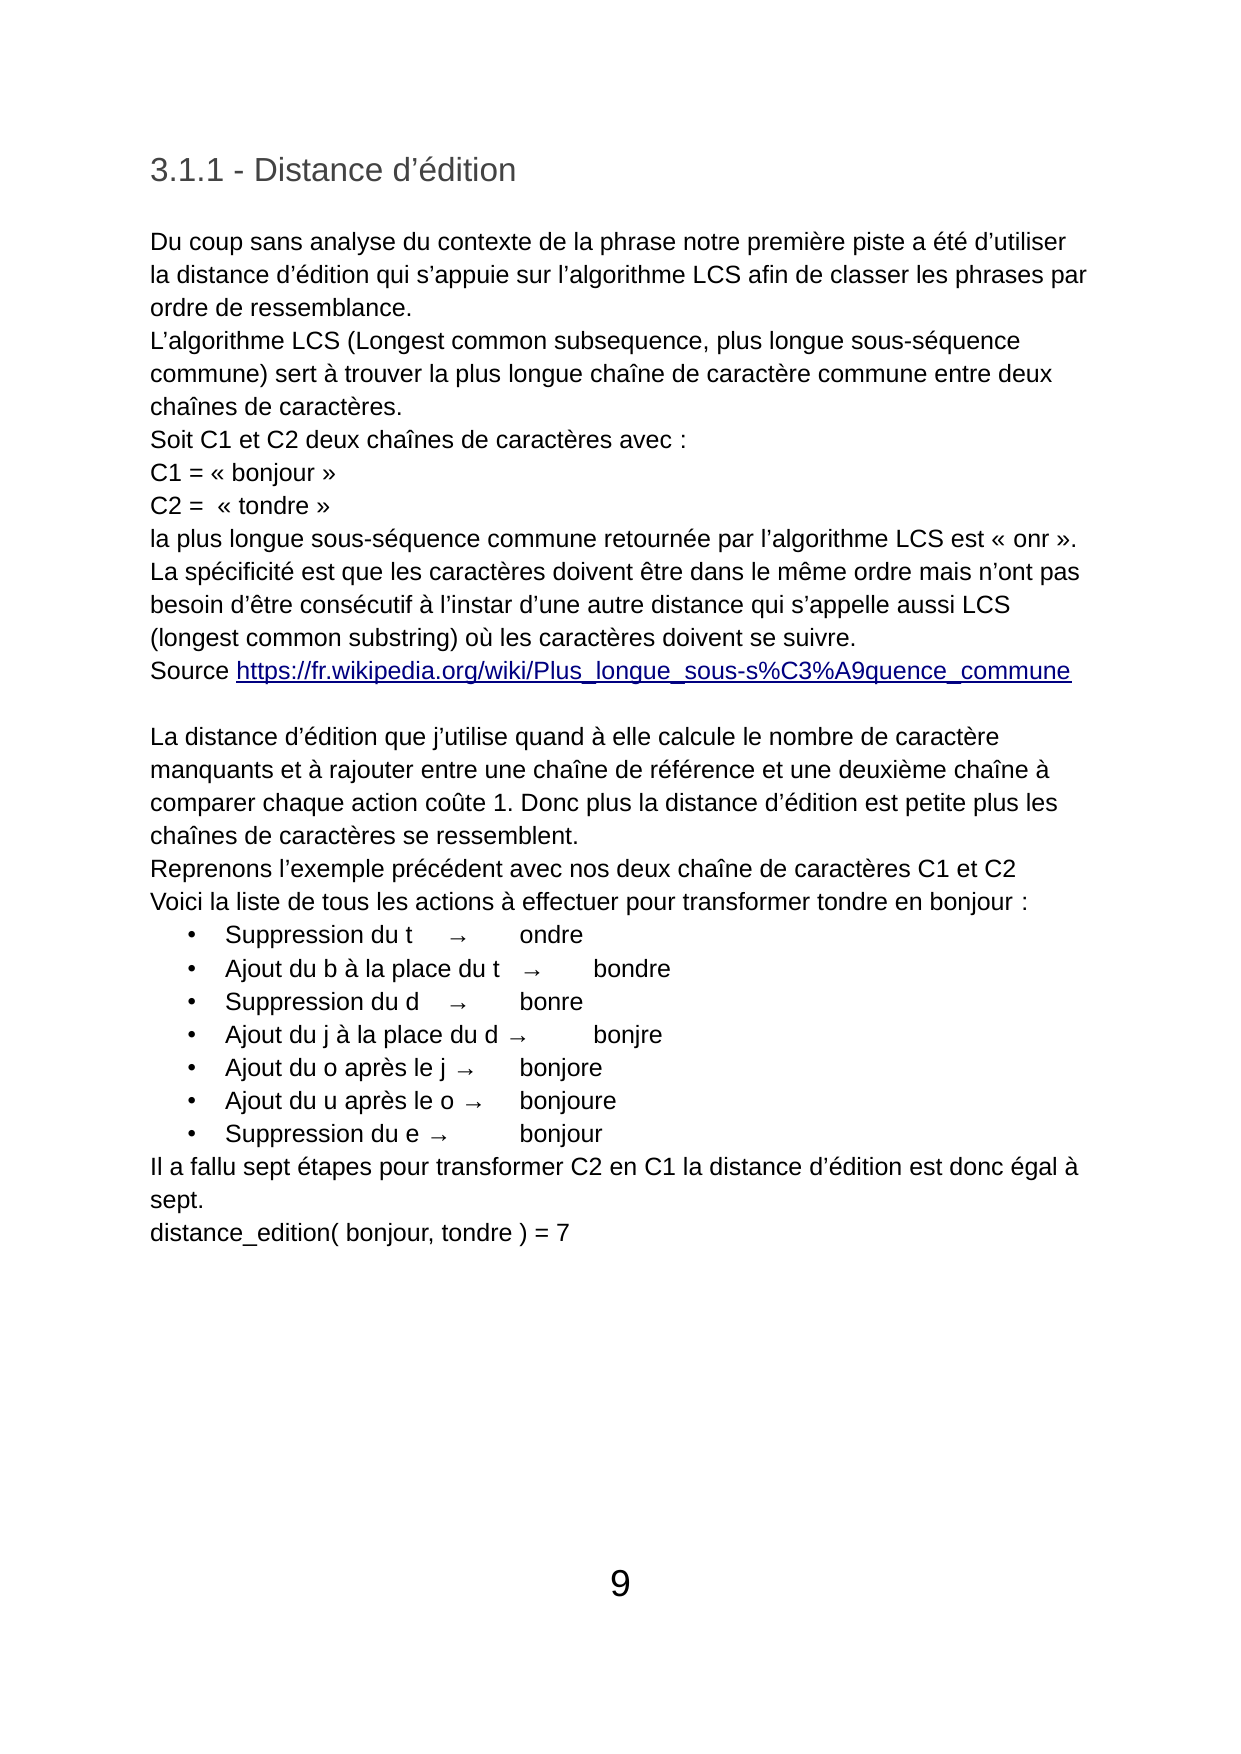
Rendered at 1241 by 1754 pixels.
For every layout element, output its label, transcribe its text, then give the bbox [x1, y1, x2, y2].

text Voici la liste de tous les actions à effectuer pour transformer tondre en bonjour : [150, 887, 1090, 916]
text C2 = « tondre » [150, 491, 1090, 520]
text La distance d’édition que j’utilise quand à elle calcule le nombre de caractère manquants et à rajouter entre une chaîne de référence et une deuxième chaîne à comparer chaque action coûte 1. Donc plus la distance d’édition est petite plus les chaînes de caractères se ressemblent. [150, 722, 1090, 850]
text Soit C1 et C2 deux chaînes de caractères avec : [150, 425, 1090, 454]
subtitle 3.1.1 - Distance d’édition [150, 150, 1090, 188]
text C1 = « bonjour » [150, 458, 1090, 487]
text la plus longue sous-séquence commune retournée par l’algorithme LCS est « onr ». [150, 524, 1090, 553]
text Il a fallu sept étapes pour transformer C2 en C1 la distance d’édition est donc égal à sept. [150, 1152, 1090, 1214]
list Ajout du o après le j → bonjore [187, 1053, 1090, 1082]
list Suppression du t → ondre [187, 920, 1090, 949]
text distance_edition( bonjour, tondre ) = 7 [150, 1218, 1090, 1247]
text La spécificité est que les caractères doivent être dans le même ordre mais n’ont pas besoin d’être consécutif à l’instar d’une autre distance qui s’appelle aussi LCS (longest common substring) où les caractères doivent se suivre. [150, 557, 1090, 652]
text L’algorithme LCS (Longest common subsequence, plus longue sous-séquence commune) sert à trouver la plus longue chaîne de caractère commune entre deux chaînes de caractères. [150, 326, 1090, 421]
text Reprenons l’exemple précédent avec nos deux chaîne de caractères C1 et C2 [150, 854, 1090, 883]
text Du coup sans analyse du contexte de la phrase notre première piste a été d’utiliser la distance d’édition qui s’appuie sur l’algorithme LCS afin de classer les phrases par ordre de ressemblance. [150, 227, 1090, 322]
list Ajout du u après le o → bonjoure [187, 1086, 1090, 1115]
list Suppression du e → bonjour [187, 1119, 1090, 1148]
list Ajout du j à la place du d → bonjre [187, 1020, 1090, 1049]
text Source https://fr.wikipedia.org/wiki/Plus_longue_sous-s%C3%A9quence_commune [150, 656, 1090, 685]
list Suppression du d → bonre [187, 987, 1090, 1016]
list Ajout du b à la place du t → bondre [187, 953, 1090, 982]
